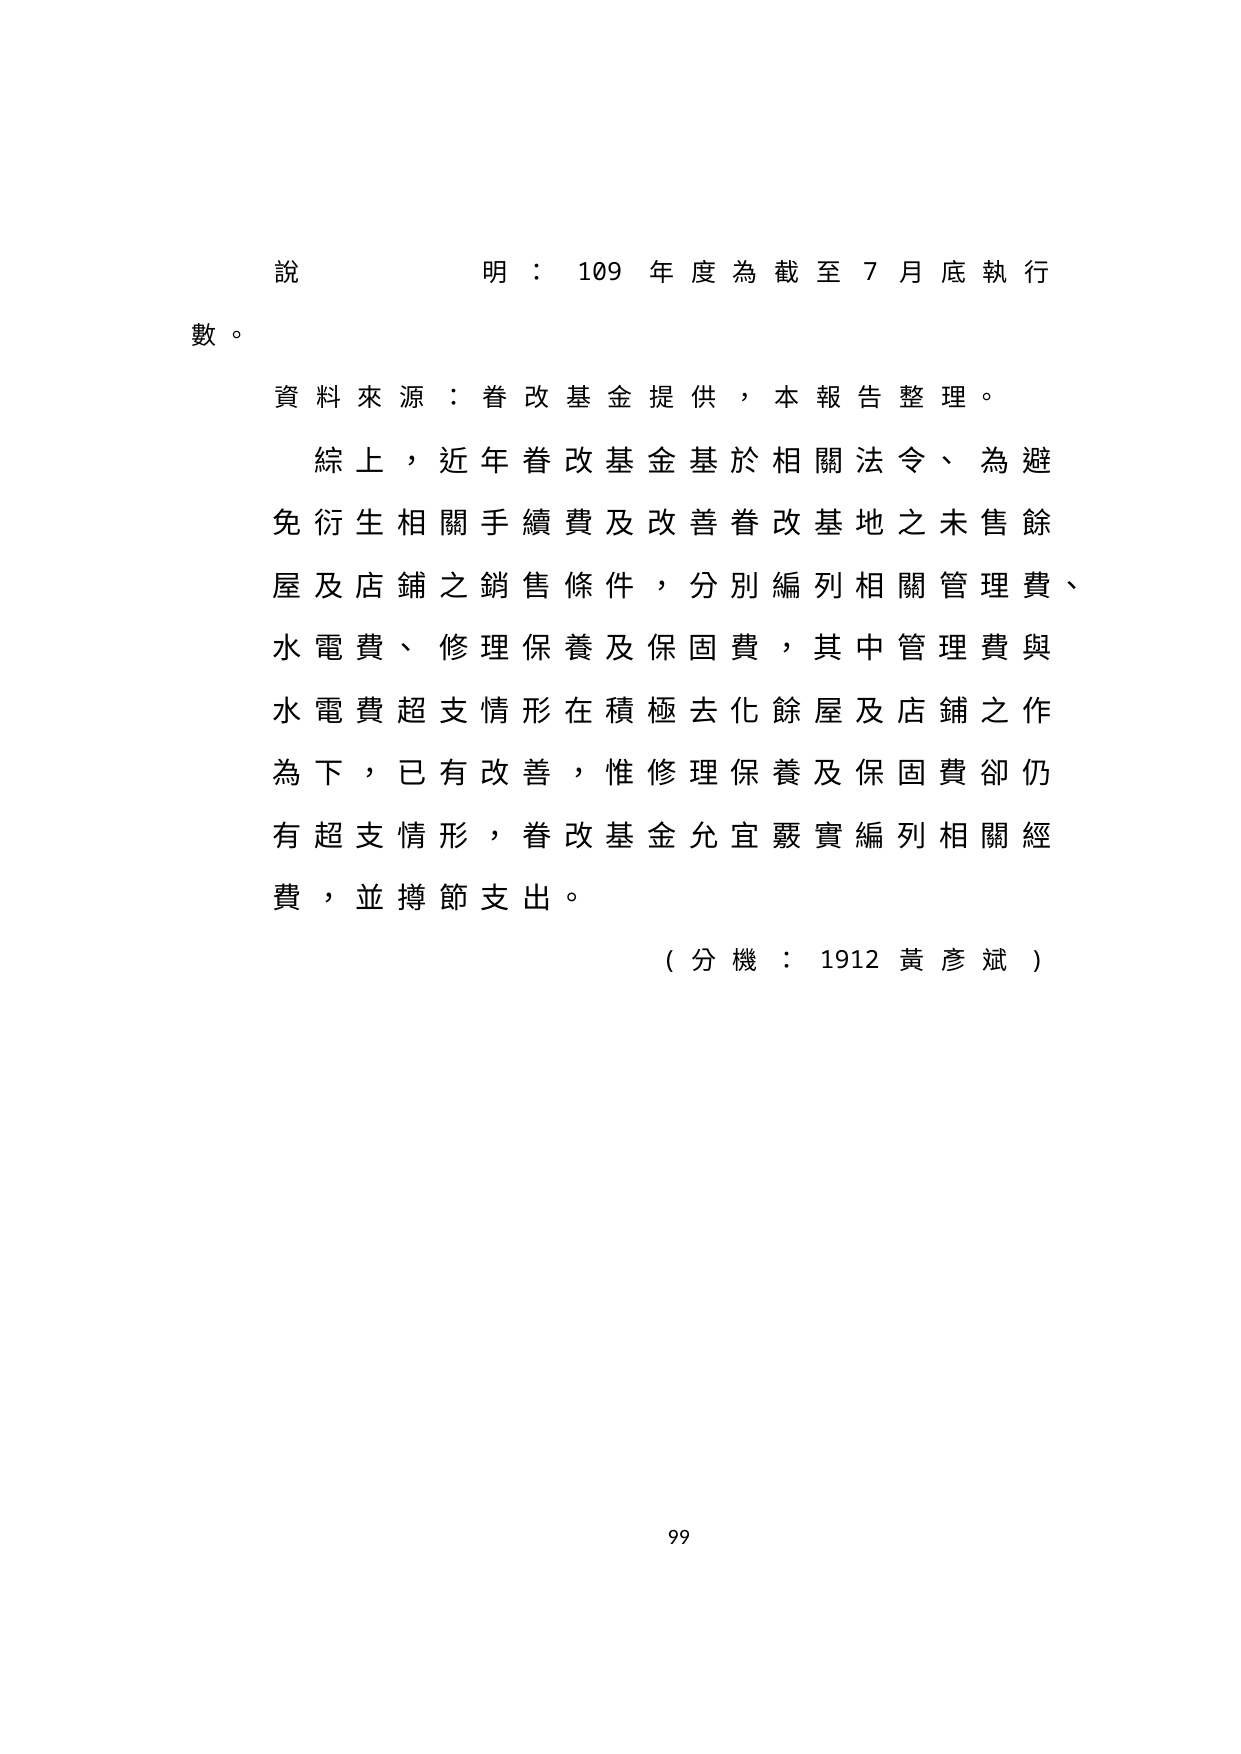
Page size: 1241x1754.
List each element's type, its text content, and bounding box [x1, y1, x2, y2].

text 說 明：109年度為截至7月底執行數。 [183, 229, 1058, 354]
text 綜上，近年眷改基金基於相關法令、為避免衍生相關手續費及改善眷改基地之未售餘屋及店鋪之銷售條件，分別編列相關管理費、水電費、修理保養及保固費，其中管理費與水電費超支情形在積極去化餘屋及店鋪之作為下，已有改善，惟修理保養及保固費卻仍有超支情形，眷改基金允宜覈實編列相關經費，並撙節支出。 [242, 417, 1058, 917]
text (分機：1912黃彥斌) [183, 917, 1058, 979]
text 資料來源：眷改基金提供，本報告整理。 [183, 354, 1058, 417]
